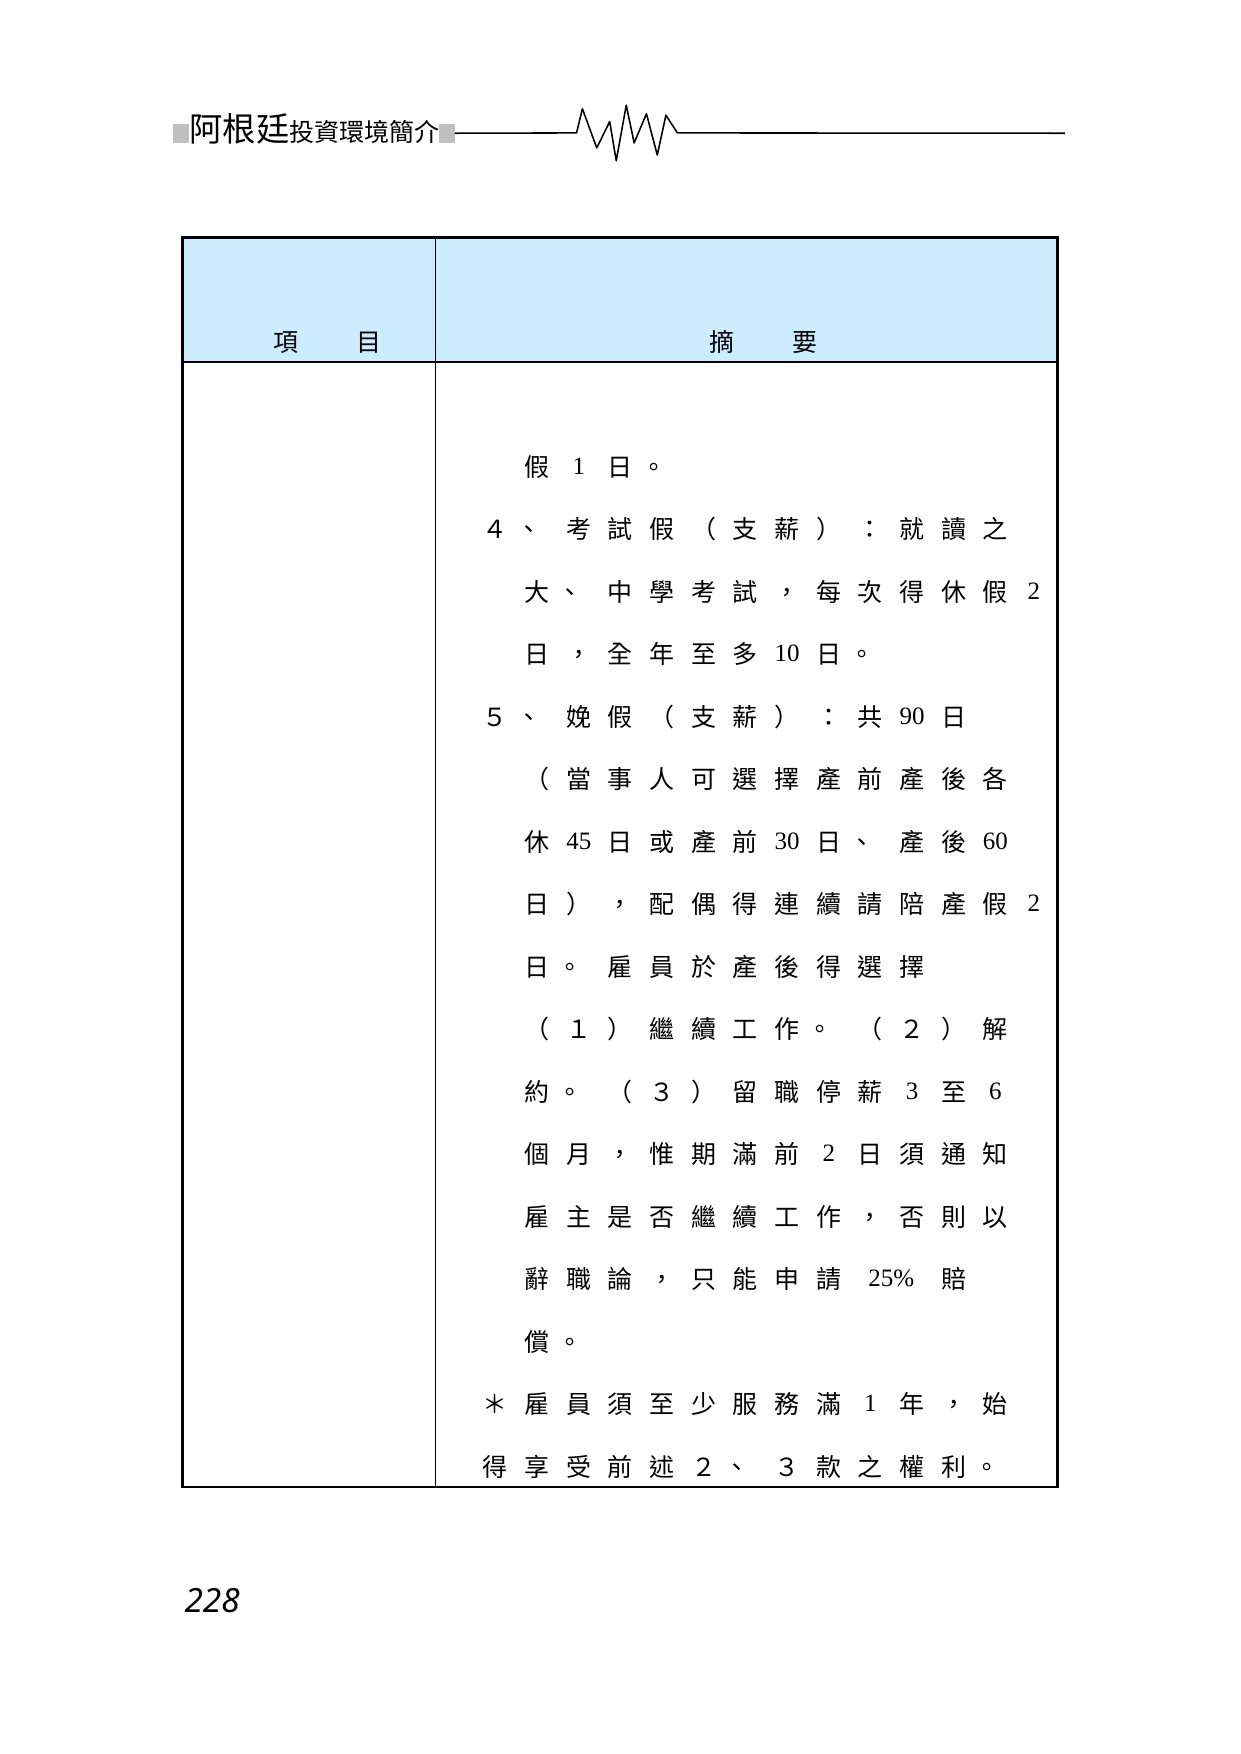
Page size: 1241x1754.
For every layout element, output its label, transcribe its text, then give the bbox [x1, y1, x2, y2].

table_header 摘 要 [436, 239, 1056, 361]
table_cell 假1日。 ４、考試假（支薪）：就讀之大、中學考試，每次得休假2日，全年至多10日。 ５、娩假（支薪）：共90日（當事人可選擇產前產後各休45日或產前30日、產後60日），配偶得連續請陪產假2日。雇員於產後得選擇（１）繼續工作。（２）解約。（３）留職停薪3至6個月，惟期滿前2日須通知雇主是否繼續工作，否則以辭職論，只能申請25%賠償。 ＊雇員須至少服務滿1年，始得享受前述２、３款之權利。 [436, 363, 1056, 1486]
table_cell [184, 363, 435, 1486]
table_header 項 目 [184, 239, 435, 361]
